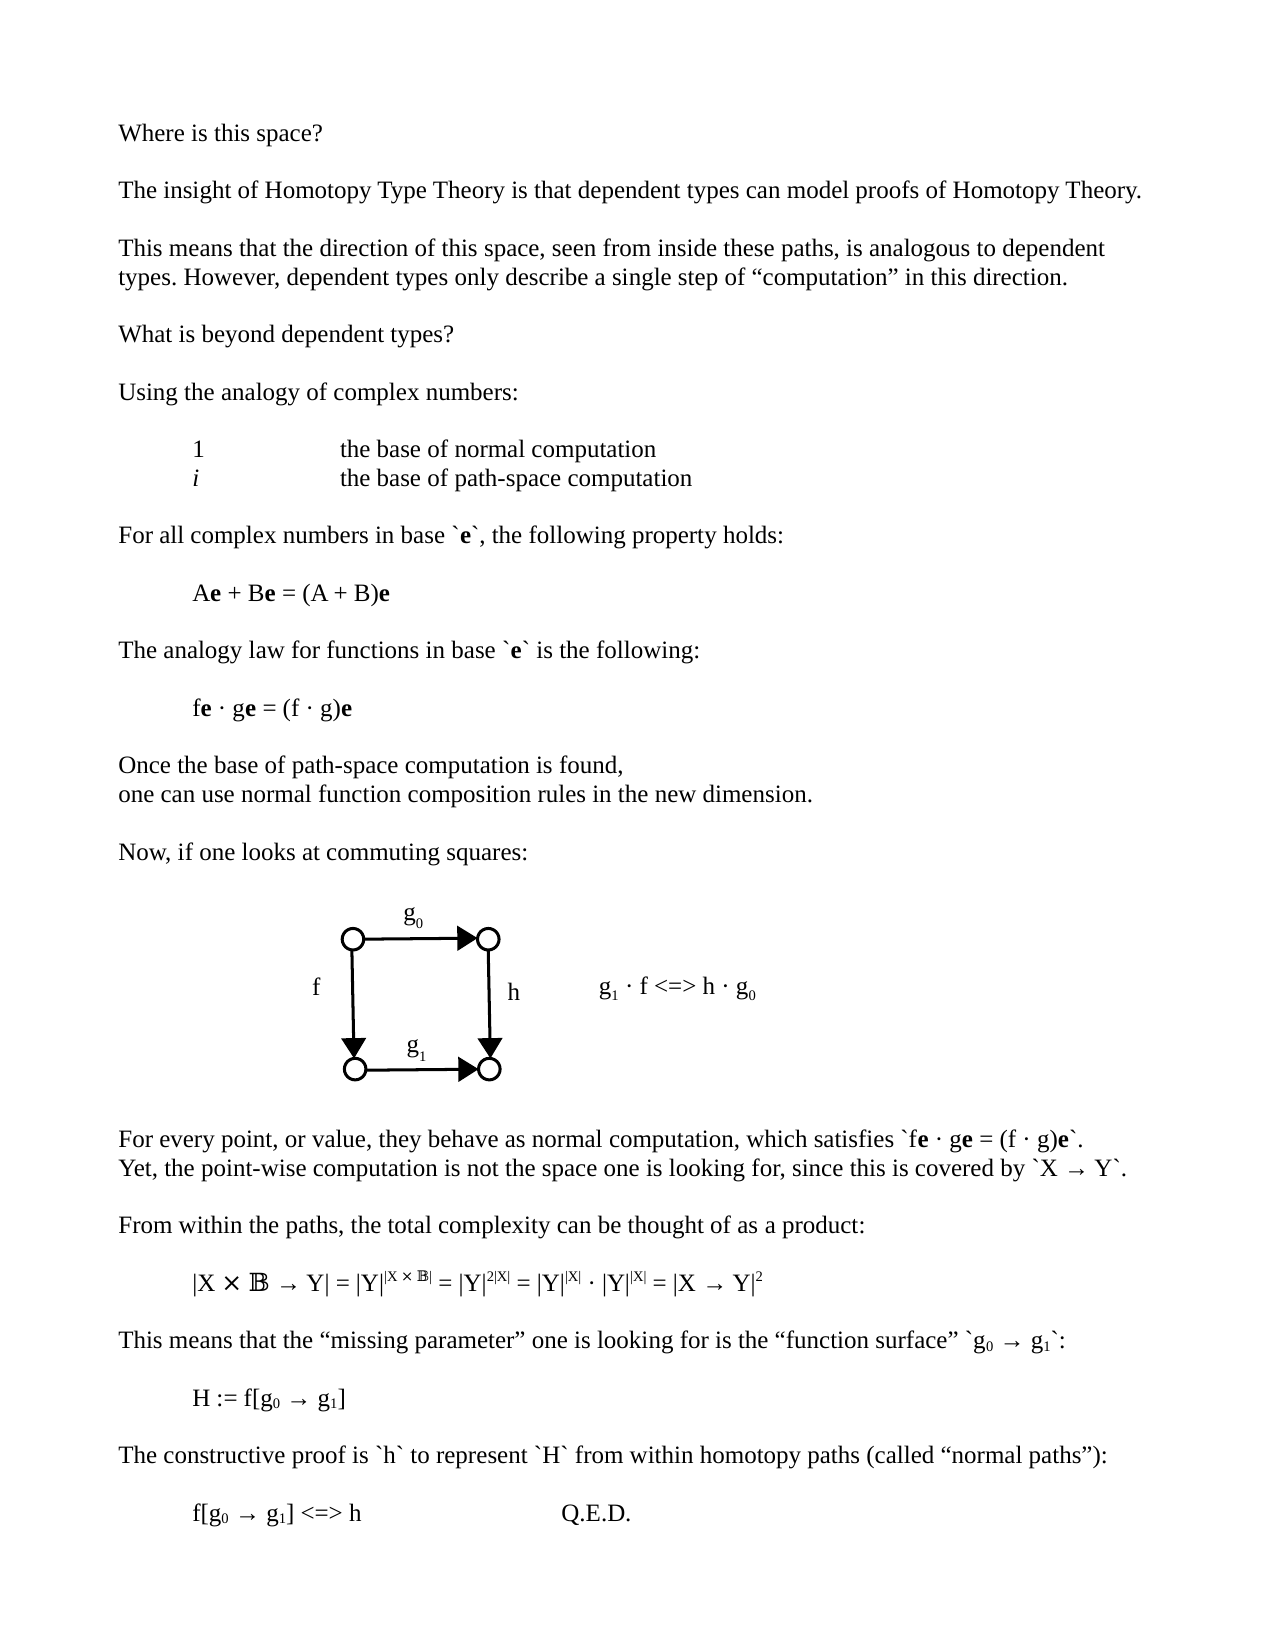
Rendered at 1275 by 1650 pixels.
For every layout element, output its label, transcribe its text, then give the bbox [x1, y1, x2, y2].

text The constructive proof is `h` to represent `H` from within homotopy paths (called “normal paths”): [118, 1441, 1157, 1469]
text The insight of Homotopy Type Theory is that dependent types can model proofs of Homotopy Theory. [118, 176, 1157, 204]
text one can use normal function composition rules in the new dimension. [118, 779, 1157, 808]
text |X ⨯ 𝔹 → Y| = |Y||X ⨯ 𝔹| = |Y|2|X| = |Y||X| · |Y||X| = |X → Y|2 [118, 1268, 1157, 1297]
text From within the paths, the total complexity can be thought of as a product: [118, 1211, 1157, 1239]
text Now, if one looks at commuting squares: [118, 837, 1157, 866]
text 1 the base of normal computation [118, 434, 1157, 463]
text For all complex numbers in base `e`, the following property holds: [118, 521, 1157, 549]
text i the base of path-space computation [118, 463, 1157, 492]
text H := f[g0 → g1] [118, 1383, 1157, 1412]
text f[g0 → g1] <=> h Q.E.D. [118, 1498, 1157, 1527]
text Using the analogy of complex numbers: [118, 377, 1157, 406]
text This means that the direction of this space, seen from inside these paths, is analogous to dependent types. However, dependent types only describe a single step of “computation” in this direction. [118, 233, 1157, 291]
text What is beyond dependent types? [118, 319, 1157, 348]
text fe · ge = (f · g)e [118, 693, 1157, 722]
text This means that the “missing parameter” one is looking for is the “function surface” `g0 → g1`: [118, 1326, 1157, 1354]
text The analogy law for functions in base `e` is the following: [118, 636, 1157, 664]
text Yet, the point-wise computation is not the space one is looking for, since this is covered by `X → Y`. [118, 1153, 1157, 1182]
text Once the base of path-space computation is found, [118, 751, 1157, 779]
text Ae + Be = (A + B)e [118, 578, 1157, 607]
text For every point, or value, they behave as normal computation, which satisfies `fe · ge = (f · g)e`. [118, 1124, 1157, 1153]
text Where is this space? [118, 118, 1157, 147]
